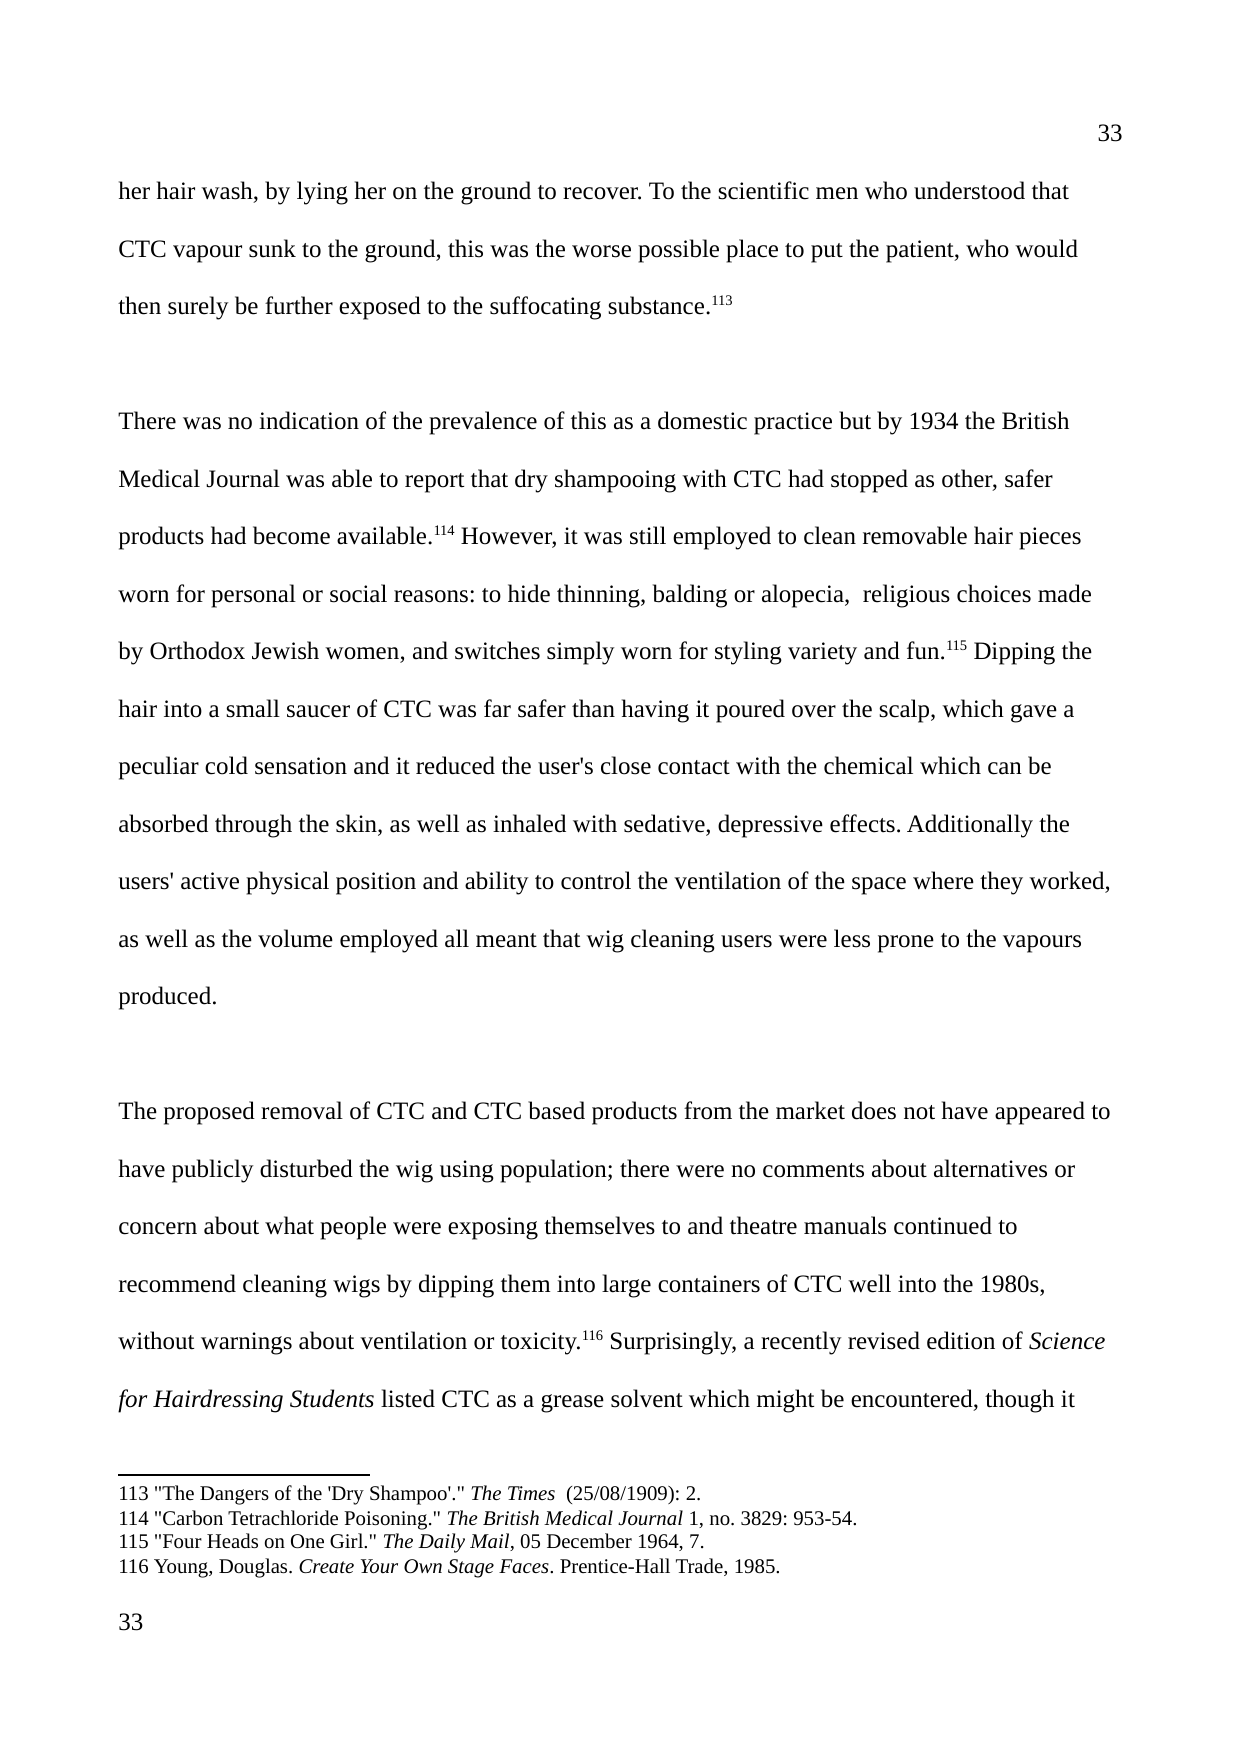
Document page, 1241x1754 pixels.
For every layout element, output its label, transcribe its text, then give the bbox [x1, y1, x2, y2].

text The proposed removal of CTC and CTC based products from the market does not have appeared to have publicly disturbed the wig using population; there were no comments about alternatives or concern about what people were exposing themselves to and theatre manuals continued to recommend cleaning wigs by dipping them into large containers of CTC well into the 1980s, without warnings about ventilation or toxicity. Surprisingly, a recently revised edition of Science for Hairdressing Students listed CTC as a grease solvent which might be encountered, though it [118, 1096, 1122, 1413]
text There was no indication of the prevalence of this as a domestic practice but by 1934 the British Medical Journal was able to report that dry shampooing with CTC had stopped as other, safer products had become available. However, it was still employed to clean removable hair pieces worn for personal or social reasons: to hide thinning, balding or alopecia, religious choices made by Orthodox Jewish women, and switches simply worn for styling variety and fun. Dipping the hair into a small saucer of CTC was far safer than having it poured over the scalp, which gave a peculiar cold sensation and it reduced the user's close contact with the chemical which can be absorbed through the skin, as well as inhaled with sedative, depressive effects. Additionally the users' active physical position and ability to control the ventilation of the space where they worked, as well as the volume employed all meant that wig cleaning users were less prone to the vapours produced. [118, 406, 1122, 1010]
text "Four Heads on One Girl." The Daily Mail, 05 December 1964, 7. [118, 1529, 1122, 1553]
text her hair wash, by lying her on the ground to recover. To the scientific men who understood that CTC vapour sunk to the ground, this was the worse possible place to put the patient, who would then surely be further exposed to the suffocating substance. [118, 176, 1122, 320]
text Young, Douglas. Create Your Own Stage Faces. Prentice-Hall Trade, 1985. [118, 1553, 1122, 1578]
text "The Dangers of the 'Dry Shampoo'." The Times (25/08/1909): 2. [118, 1481, 1122, 1505]
text "Carbon Tetrachloride Poisoning." The British Medical Journal 1, no. 3829: 953-54. [118, 1505, 1122, 1529]
